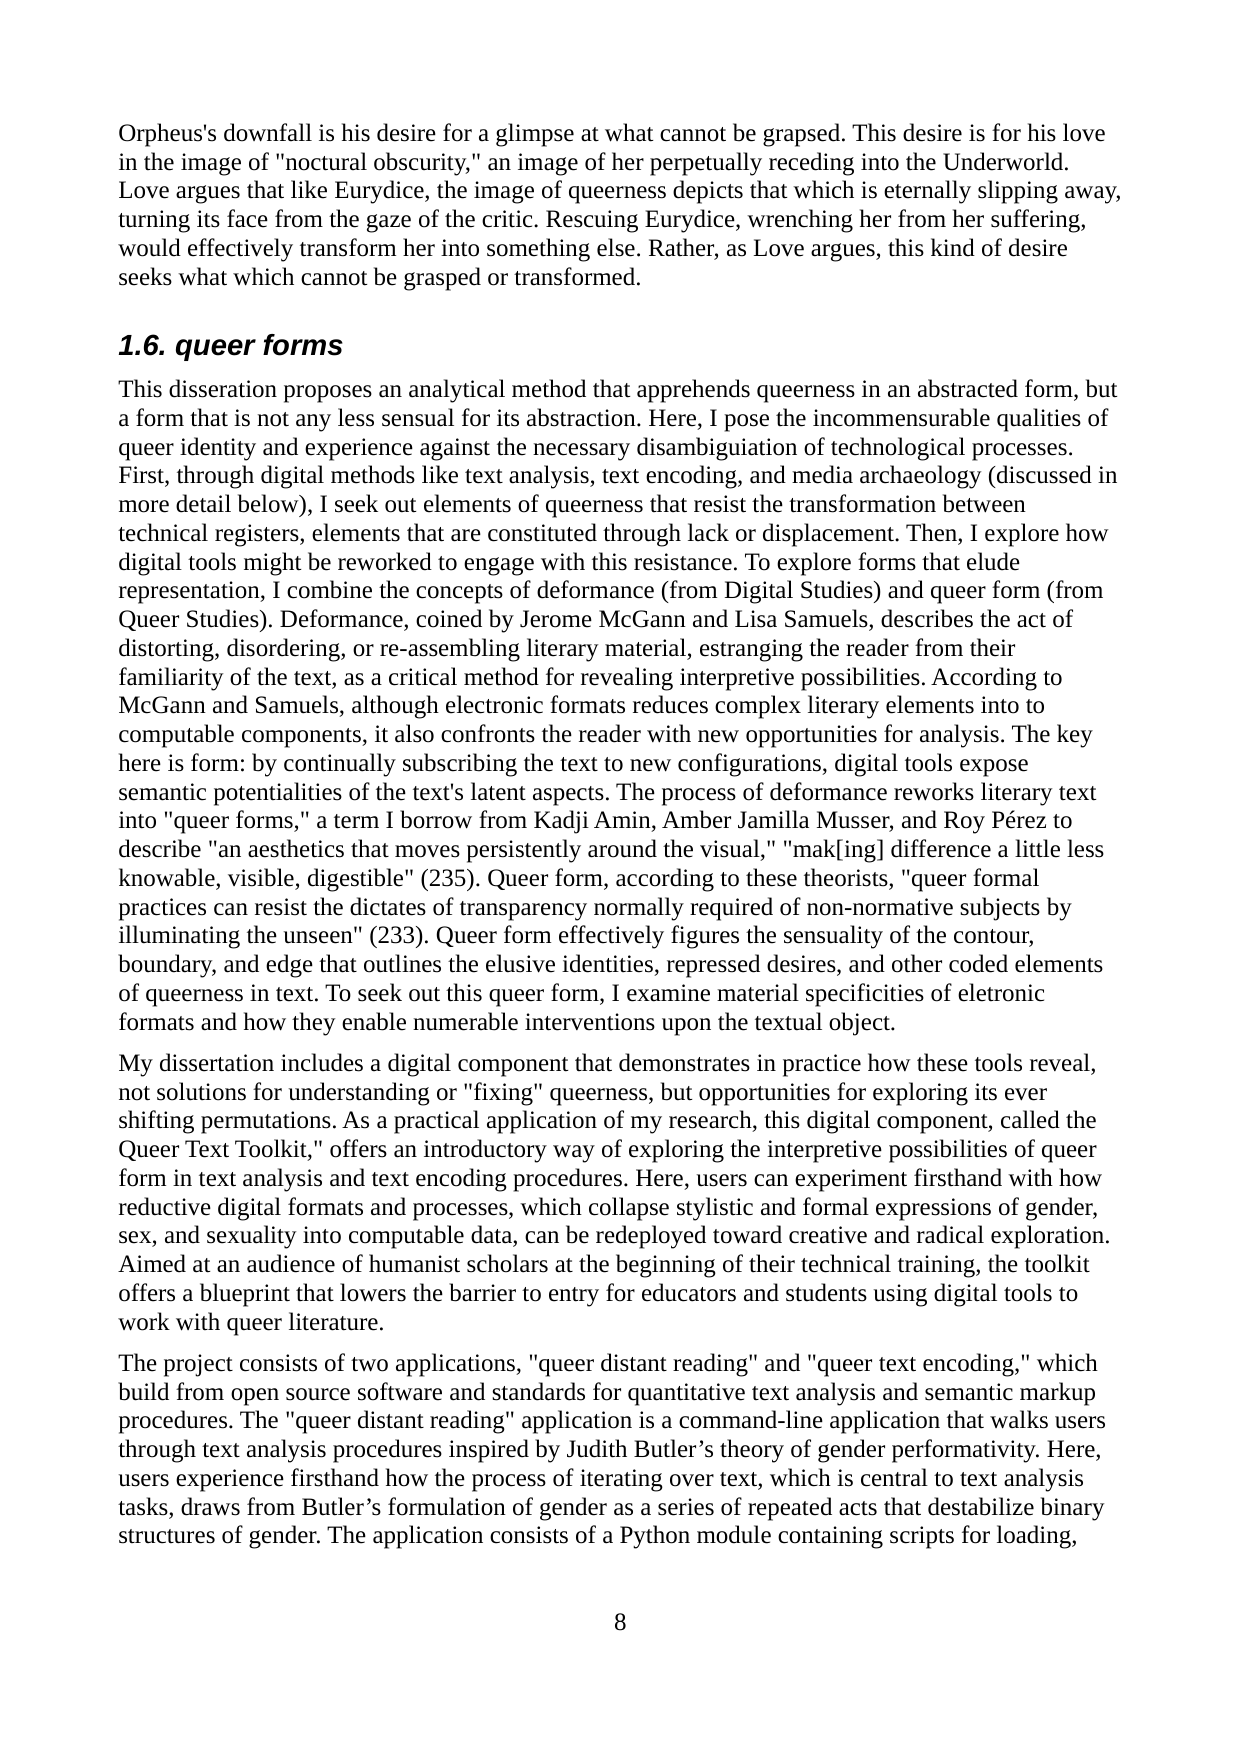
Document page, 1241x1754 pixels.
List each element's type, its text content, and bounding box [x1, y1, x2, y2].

text My dissertation includes a digital component that demonstrates in practice how these tools reveal, not solutions for understanding or "fixing" queerness, but opportunities for exploring its ever shifting permutations. As a practical application of my research, this digital component, called the Queer Text Toolkit," offers an introductory way of exploring the interpretive possibilities of queer form in text analysis and text encoding procedures. Here, users can experiment firsthand with how reductive digital formats and processes, which collapse stylistic and formal expressions of gender, sex, and sexuality into computable data, can be redeployed toward creative and radical exploration. Aimed at an audience of humanist scholars at the beginning of their technical training, the toolkit offers a blueprint that lowers the barrier to entry for educators and students using digital tools to work with queer literature. [118, 1048, 1122, 1335]
text Orpheus's downfall is his desire for a glimpse at what cannot be grapsed. This desire is for his love in the image of "noctural obscurity," an image of her perpetually receding into the Underworld. Love argues that like Eurydice, the image of queerness depicts that which is eternally slipping away, turning its face from the gaze of the critic. Rescuing Eurydice, wrenching her from her suffering, would effectively transform her into something else. Rather, as Love argues, this kind of desire seeks what which cannot be grasped or transformed. [118, 118, 1122, 291]
subtitle queer forms [118, 328, 1122, 362]
text This disseration proposes an analytical method that apprehends queerness in an abstracted form, but a form that is not any less sensual for its abstraction. Here, I pose the incommensurable qualities of queer identity and experience against the necessary disambiguiation of technological processes. First, through digital methods like text analysis, text encoding, and media archaeology (discussed in more detail below), I seek out elements of queerness that resist the transformation between technical registers, elements that are constituted through lack or displacement. Then, I explore how digital tools might be reworked to engage with this resistance. To explore forms that elude representation, I combine the concepts of deformance (from Digital Studies) and queer form (from Queer Studies). Deformance, coined by Jerome McGann and Lisa Samuels, describes the act of distorting, disordering, or re-assembling literary material, estranging the reader from their familiarity of the text, as a critical method for revealing interpretive possibilities. According to McGann and Samuels, although electronic formats reduces complex literary elements into to computable components, it also confronts the reader with new opportunities for analysis. The key here is form: by continually subscribing the text to new configurations, digital tools expose semantic potentialities of the text's latent aspects. The process of deformance reworks literary text into "queer forms," a term I borrow from Kadji Amin, Amber Jamilla Musser, and Roy Pérez to describe "an aesthetics that moves persistently around the visual," "mak[ing] difference a little less knowable, visible, digestible" (235). Queer form, according to these theorists, "queer formal practices can resist the dictates of transparency normally required of non-normative subjects by illuminating the unseen" (233). Queer form effectively figures the sensuality of the contour, boundary, and edge that outlines the elusive identities, repressed desires, and other coded elements of queerness in text. To seek out this queer form, I examine material specificities of eletronic formats and how they enable numerable interventions upon the textual object. [118, 374, 1122, 1035]
text The project consists of two applications, "queer distant reading" and "queer text encoding," which build from open source software and standards for quantitative text analysis and semantic markup procedures. The "queer distant reading" application is a command-line application that walks users through text analysis procedures inspired by Judith Butler’s theory of gender performativity. Here, users experience firsthand how the process of iterating over text, which is central to text analysis tasks, draws from Butler’s formulation of gender as a series of repeated acts that destabilize binary structures of gender. The application consists of a Python module containing scripts for loading, [118, 1348, 1122, 1549]
